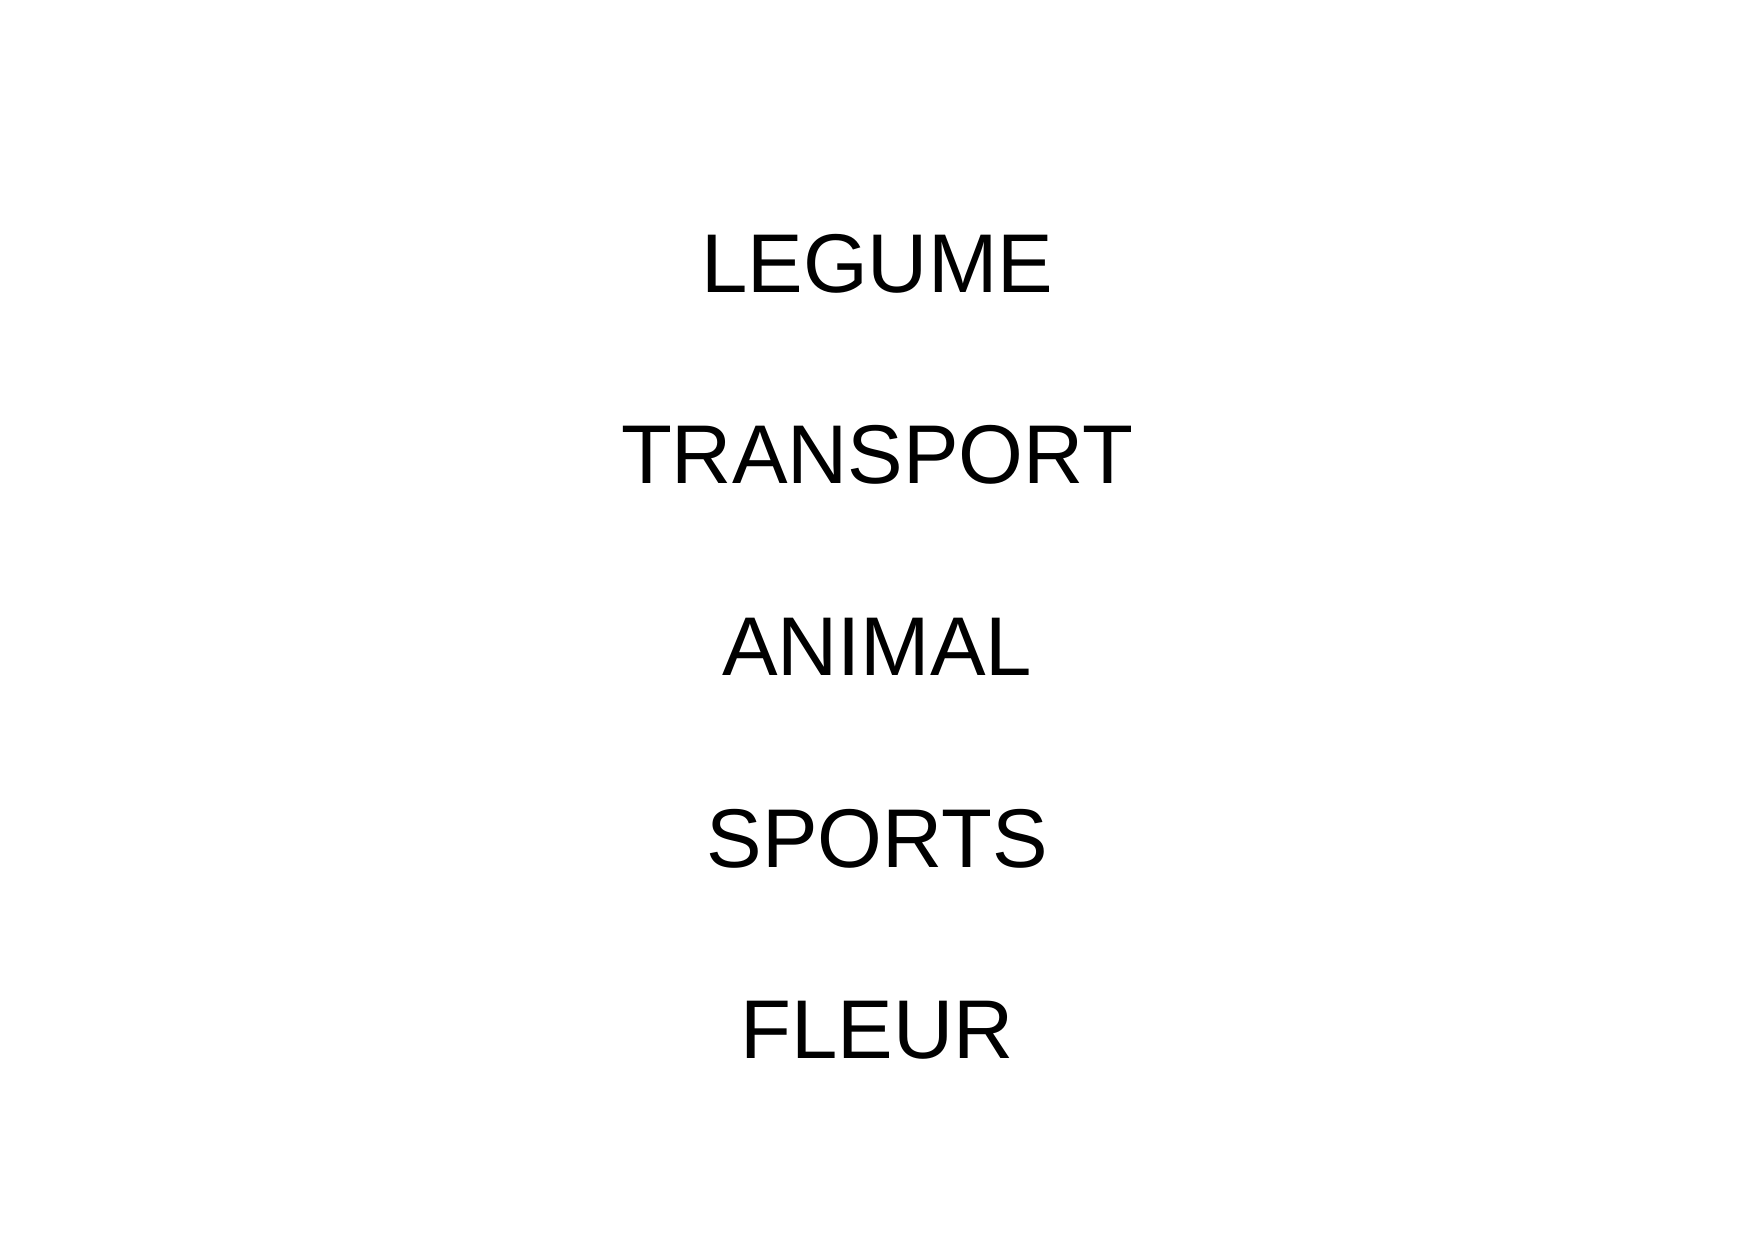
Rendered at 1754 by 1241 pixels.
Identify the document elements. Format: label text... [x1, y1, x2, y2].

text LEGUME [118, 214, 1636, 310]
text SPORTS [118, 789, 1636, 885]
text ANIMAL [118, 597, 1636, 693]
text FLEUR [118, 981, 1636, 1076]
text TRANSPORT [118, 406, 1636, 501]
